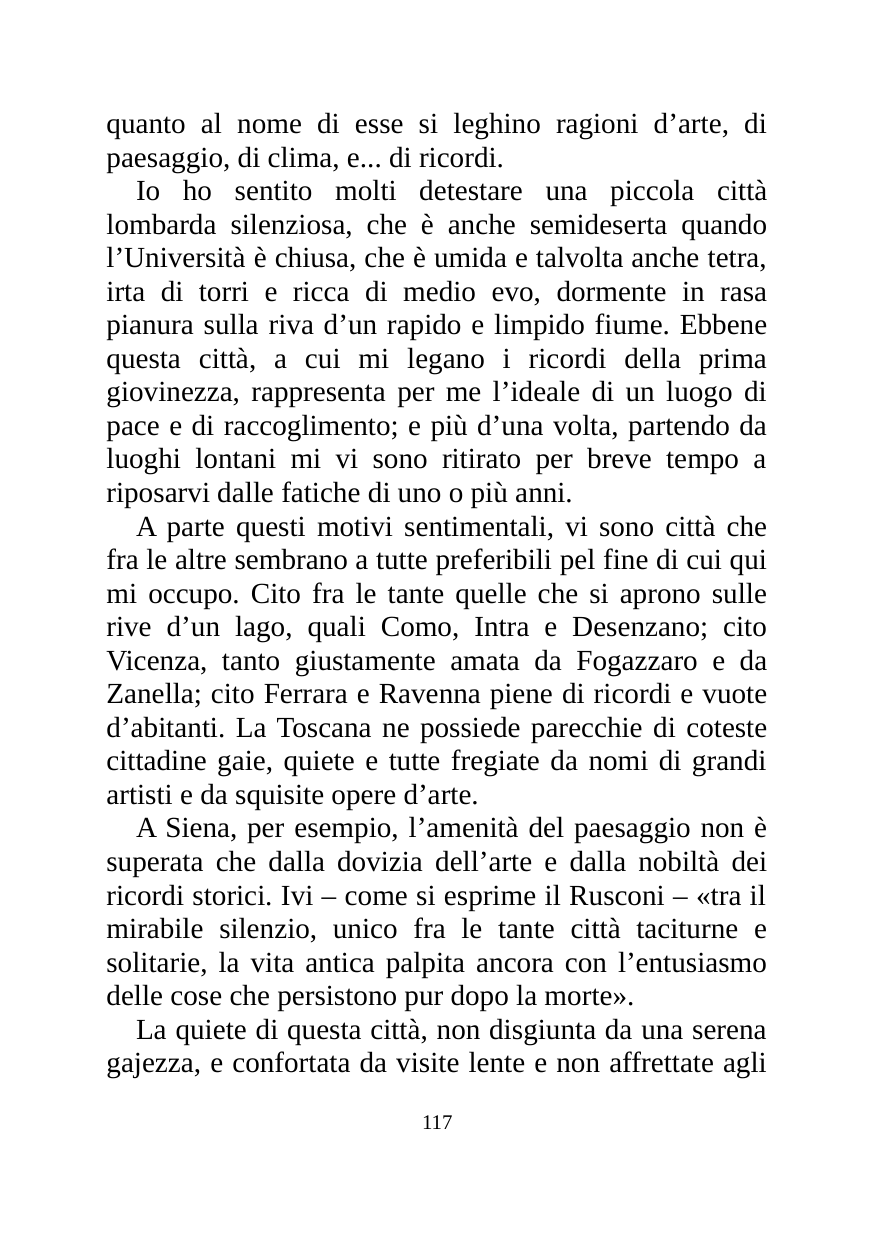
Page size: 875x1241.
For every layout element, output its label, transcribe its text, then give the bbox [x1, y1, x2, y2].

text A Siena, per esempio, l’amenità del paesaggio non è superata che dalla dovizia dell’arte e dalla nobiltà dei ricordi storici. Ivi – come si esprime il Rusconi – «tra il mirabile silenzio, unico fra le tante città taciturne e solitarie, la vita antica palpita ancora con l’entusiasmo delle cose che persistono pur dopo la morte». [106, 811, 768, 1012]
text La quiete di questa città, non disgiunta da una serena gajezza, e confortata da visite lente e non affrettate agli [106, 1012, 768, 1079]
text Io ho sentito molti detestare una piccola città lombarda silenziosa, che è anche semideserta quando l’Università è chiusa, che è umida e talvolta anche tetra, irta di torri e ricca di medio evo, dormente in rasa pianura sulla riva d’un rapido e limpido fiume. Ebbene questa città, a cui mi legano i ricordi della prima giovinezza, rappresenta per me l’ideale di un luogo di pace e di raccoglimento; e più d’una volta, partendo da luoghi lontani mi vi sono ritirato per breve tempo a riposarvi dalle fatiche di uno o più anni. [106, 173, 768, 509]
text quanto al nome di esse si leghino ragioni d’arte, di paesaggio, di clima, e... di ricordi. [106, 106, 768, 173]
text A parte questi motivi sentimentali, vi sono città che fra le altre sembrano a tutte preferibili pel fine di cui qui mi occupo. Cito fra le tante quelle che si aprono sulle rive d’un lago, quali Como, Intra e Desenzano; cito Vicenza, tanto giustamente amata da Fogazzaro e da Zanella; cito Ferrara e Ravenna piene di ricordi e vuote d’abitanti. La Toscana ne possiede parecchie di coteste cittadine gaie, quiete e tutte fregiate da nomi di grandi artisti e da squisite opere d’arte. [106, 509, 768, 811]
